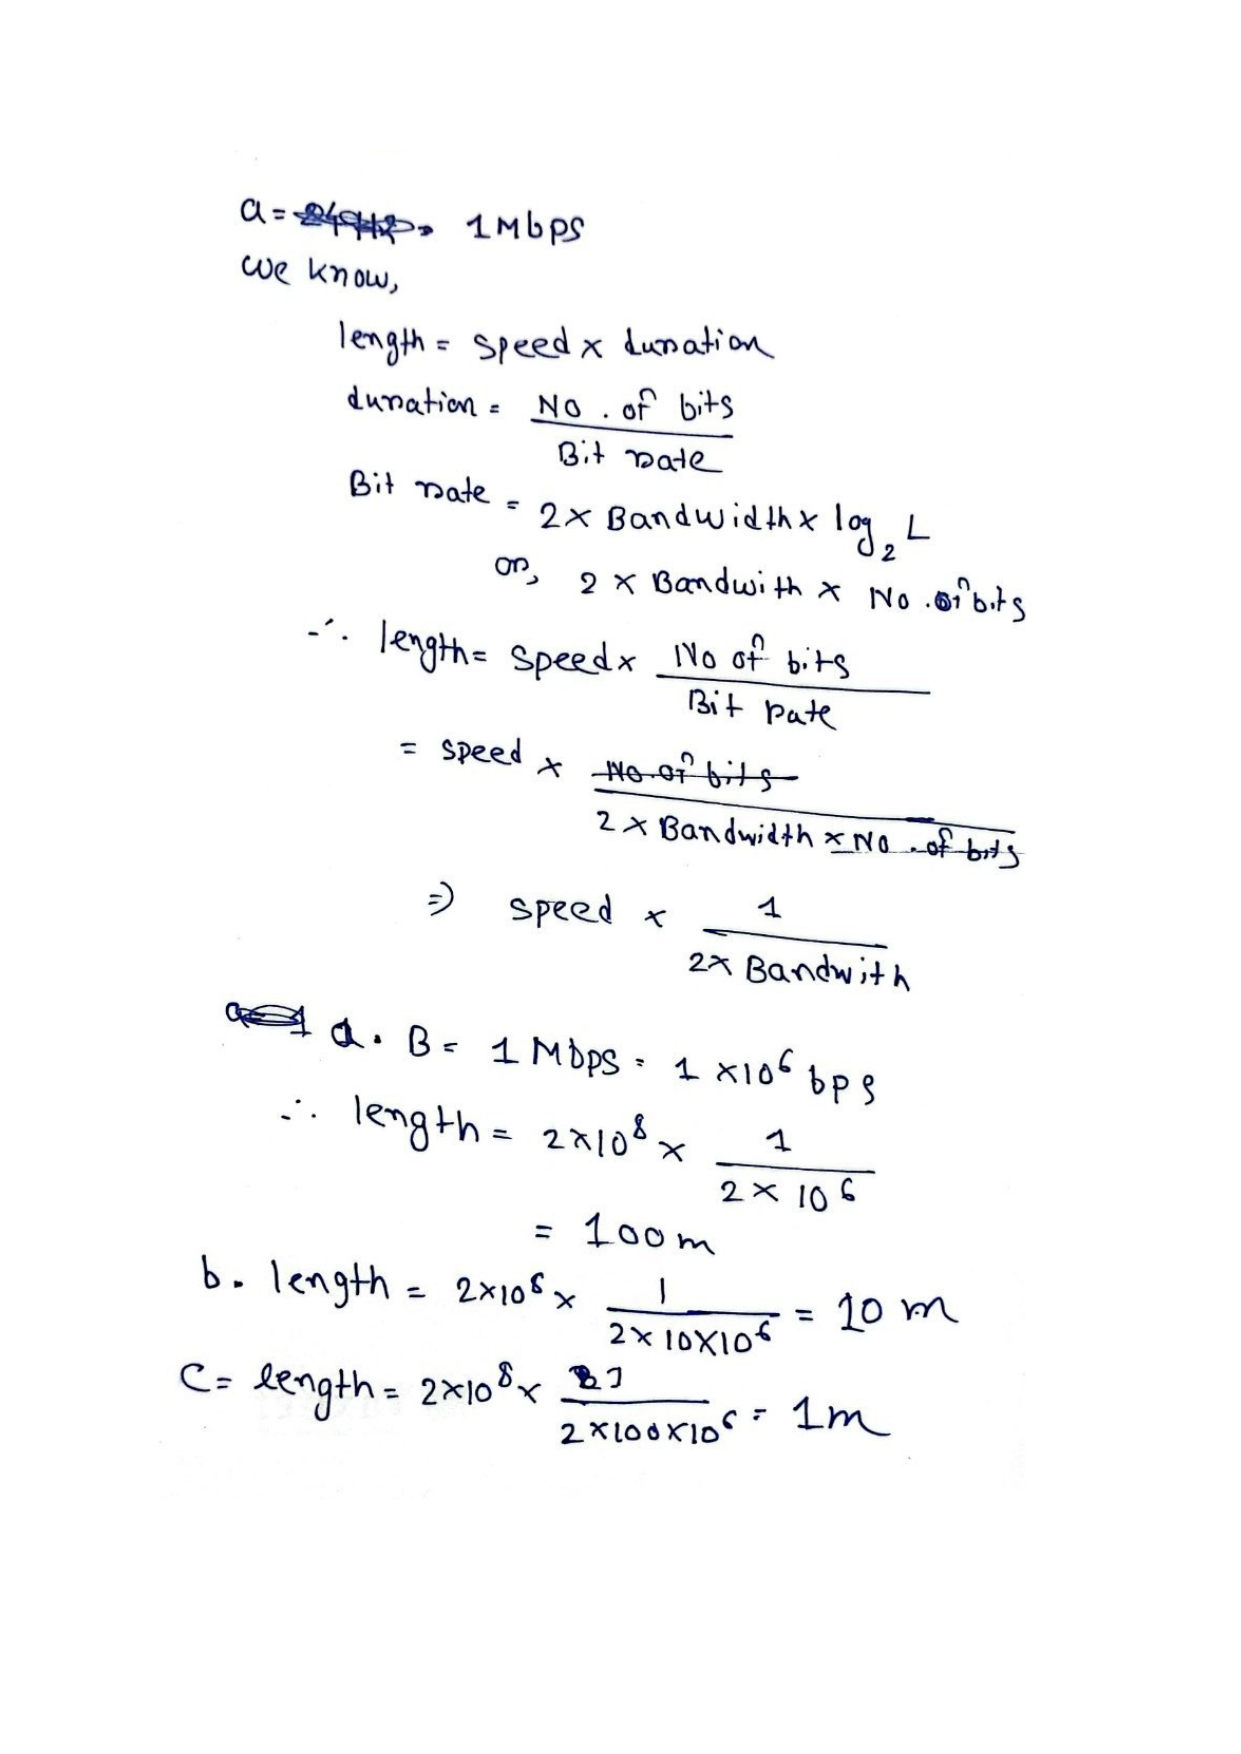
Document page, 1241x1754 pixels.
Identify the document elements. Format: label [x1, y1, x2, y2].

picture [150, 150, 1027, 1500]
